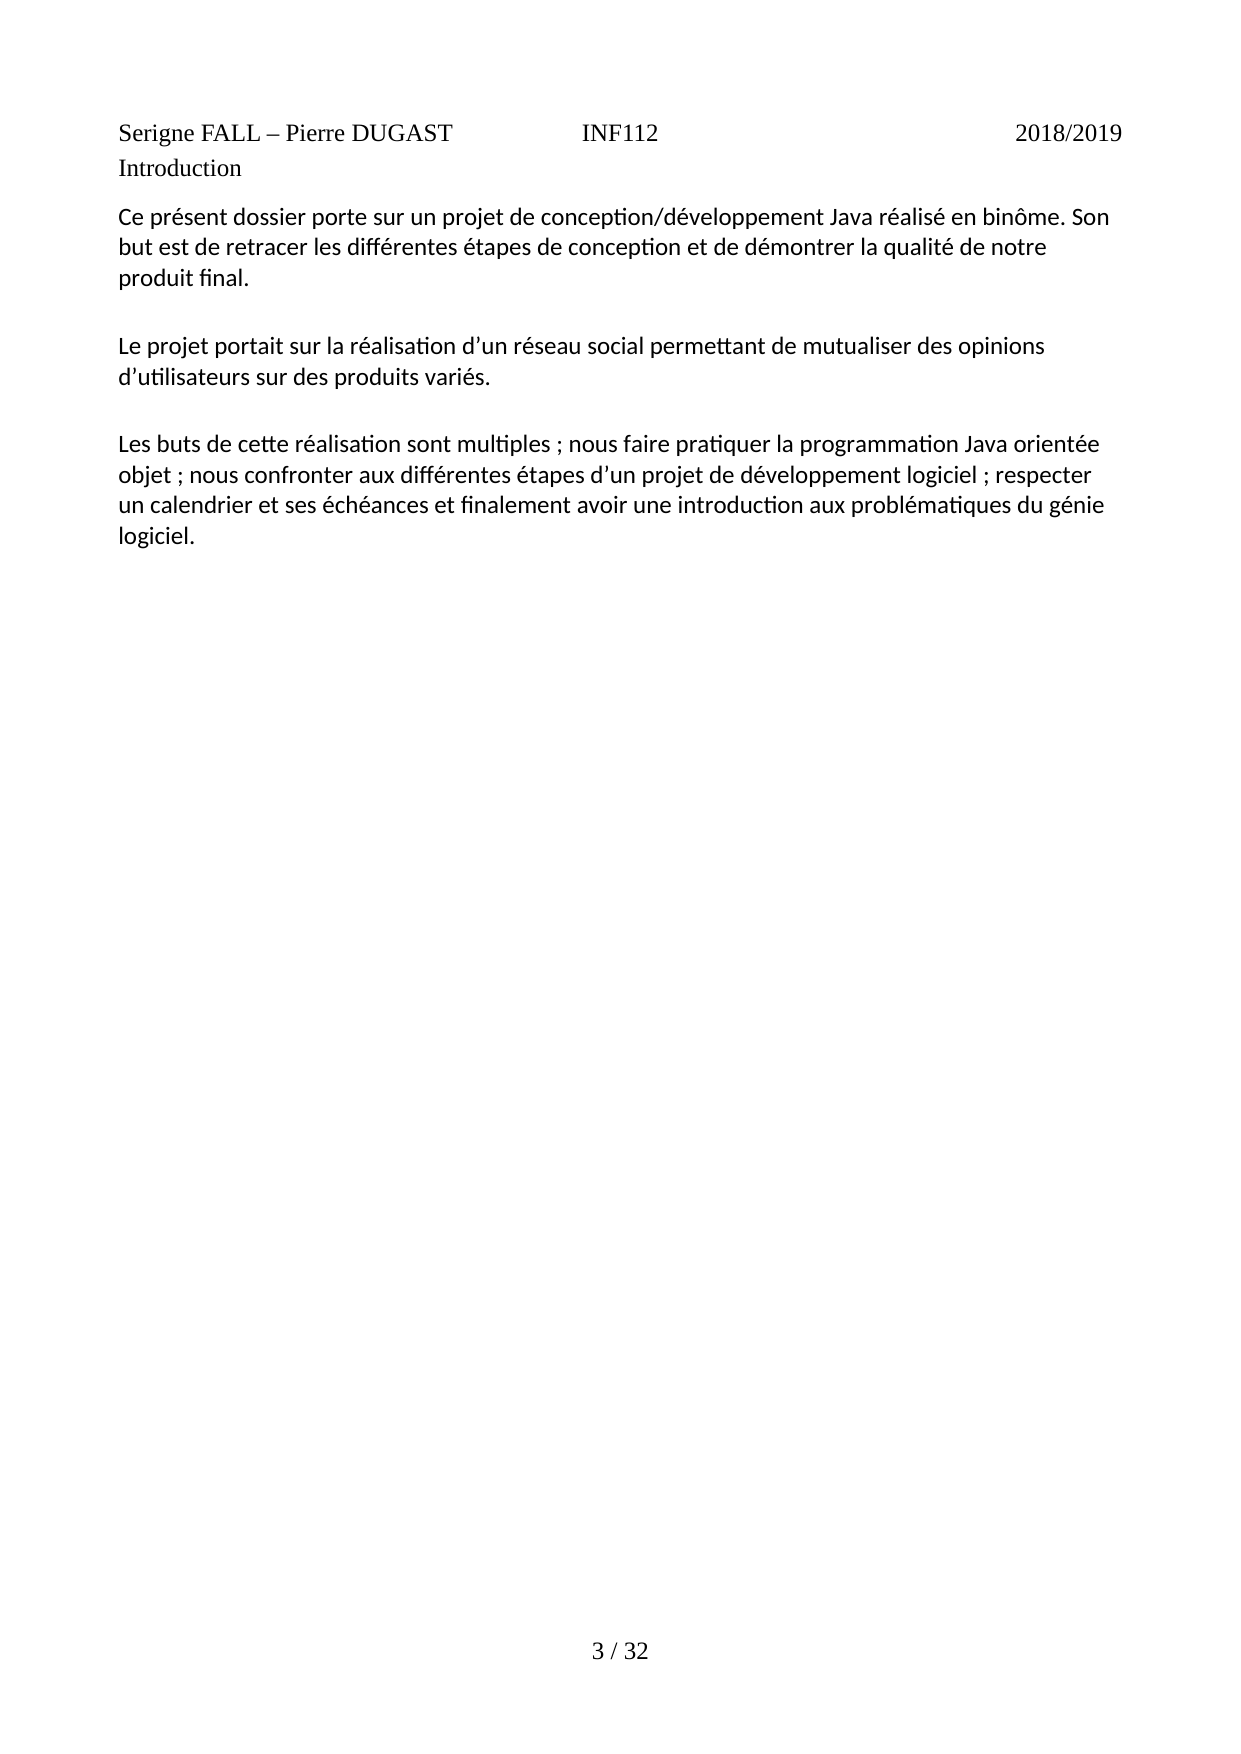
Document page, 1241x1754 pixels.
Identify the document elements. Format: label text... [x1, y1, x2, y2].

text Les buts de cette réalisation sont multiples ; nous faire pratiquer la programmation Java orientée objet ; nous confronter aux différentes étapes d’un projet de développement logiciel ; respecter un calendrier et ses échéances et finalement avoir une introduction aux problématiques du génie logiciel. [118, 429, 1122, 551]
text Le projet portait sur la réalisation d’un réseau social permettant de mutualiser des opinions d’utilisateurs sur des produits variés. [118, 330, 1122, 391]
subtitle Introduction [118, 153, 1122, 182]
text Ce présent dossier porte sur un projet de conception/développement Java réalisé en binôme. Son but est de retracer les différentes étapes de conception et de démontrer la qualité de notre produit final. [118, 201, 1122, 293]
